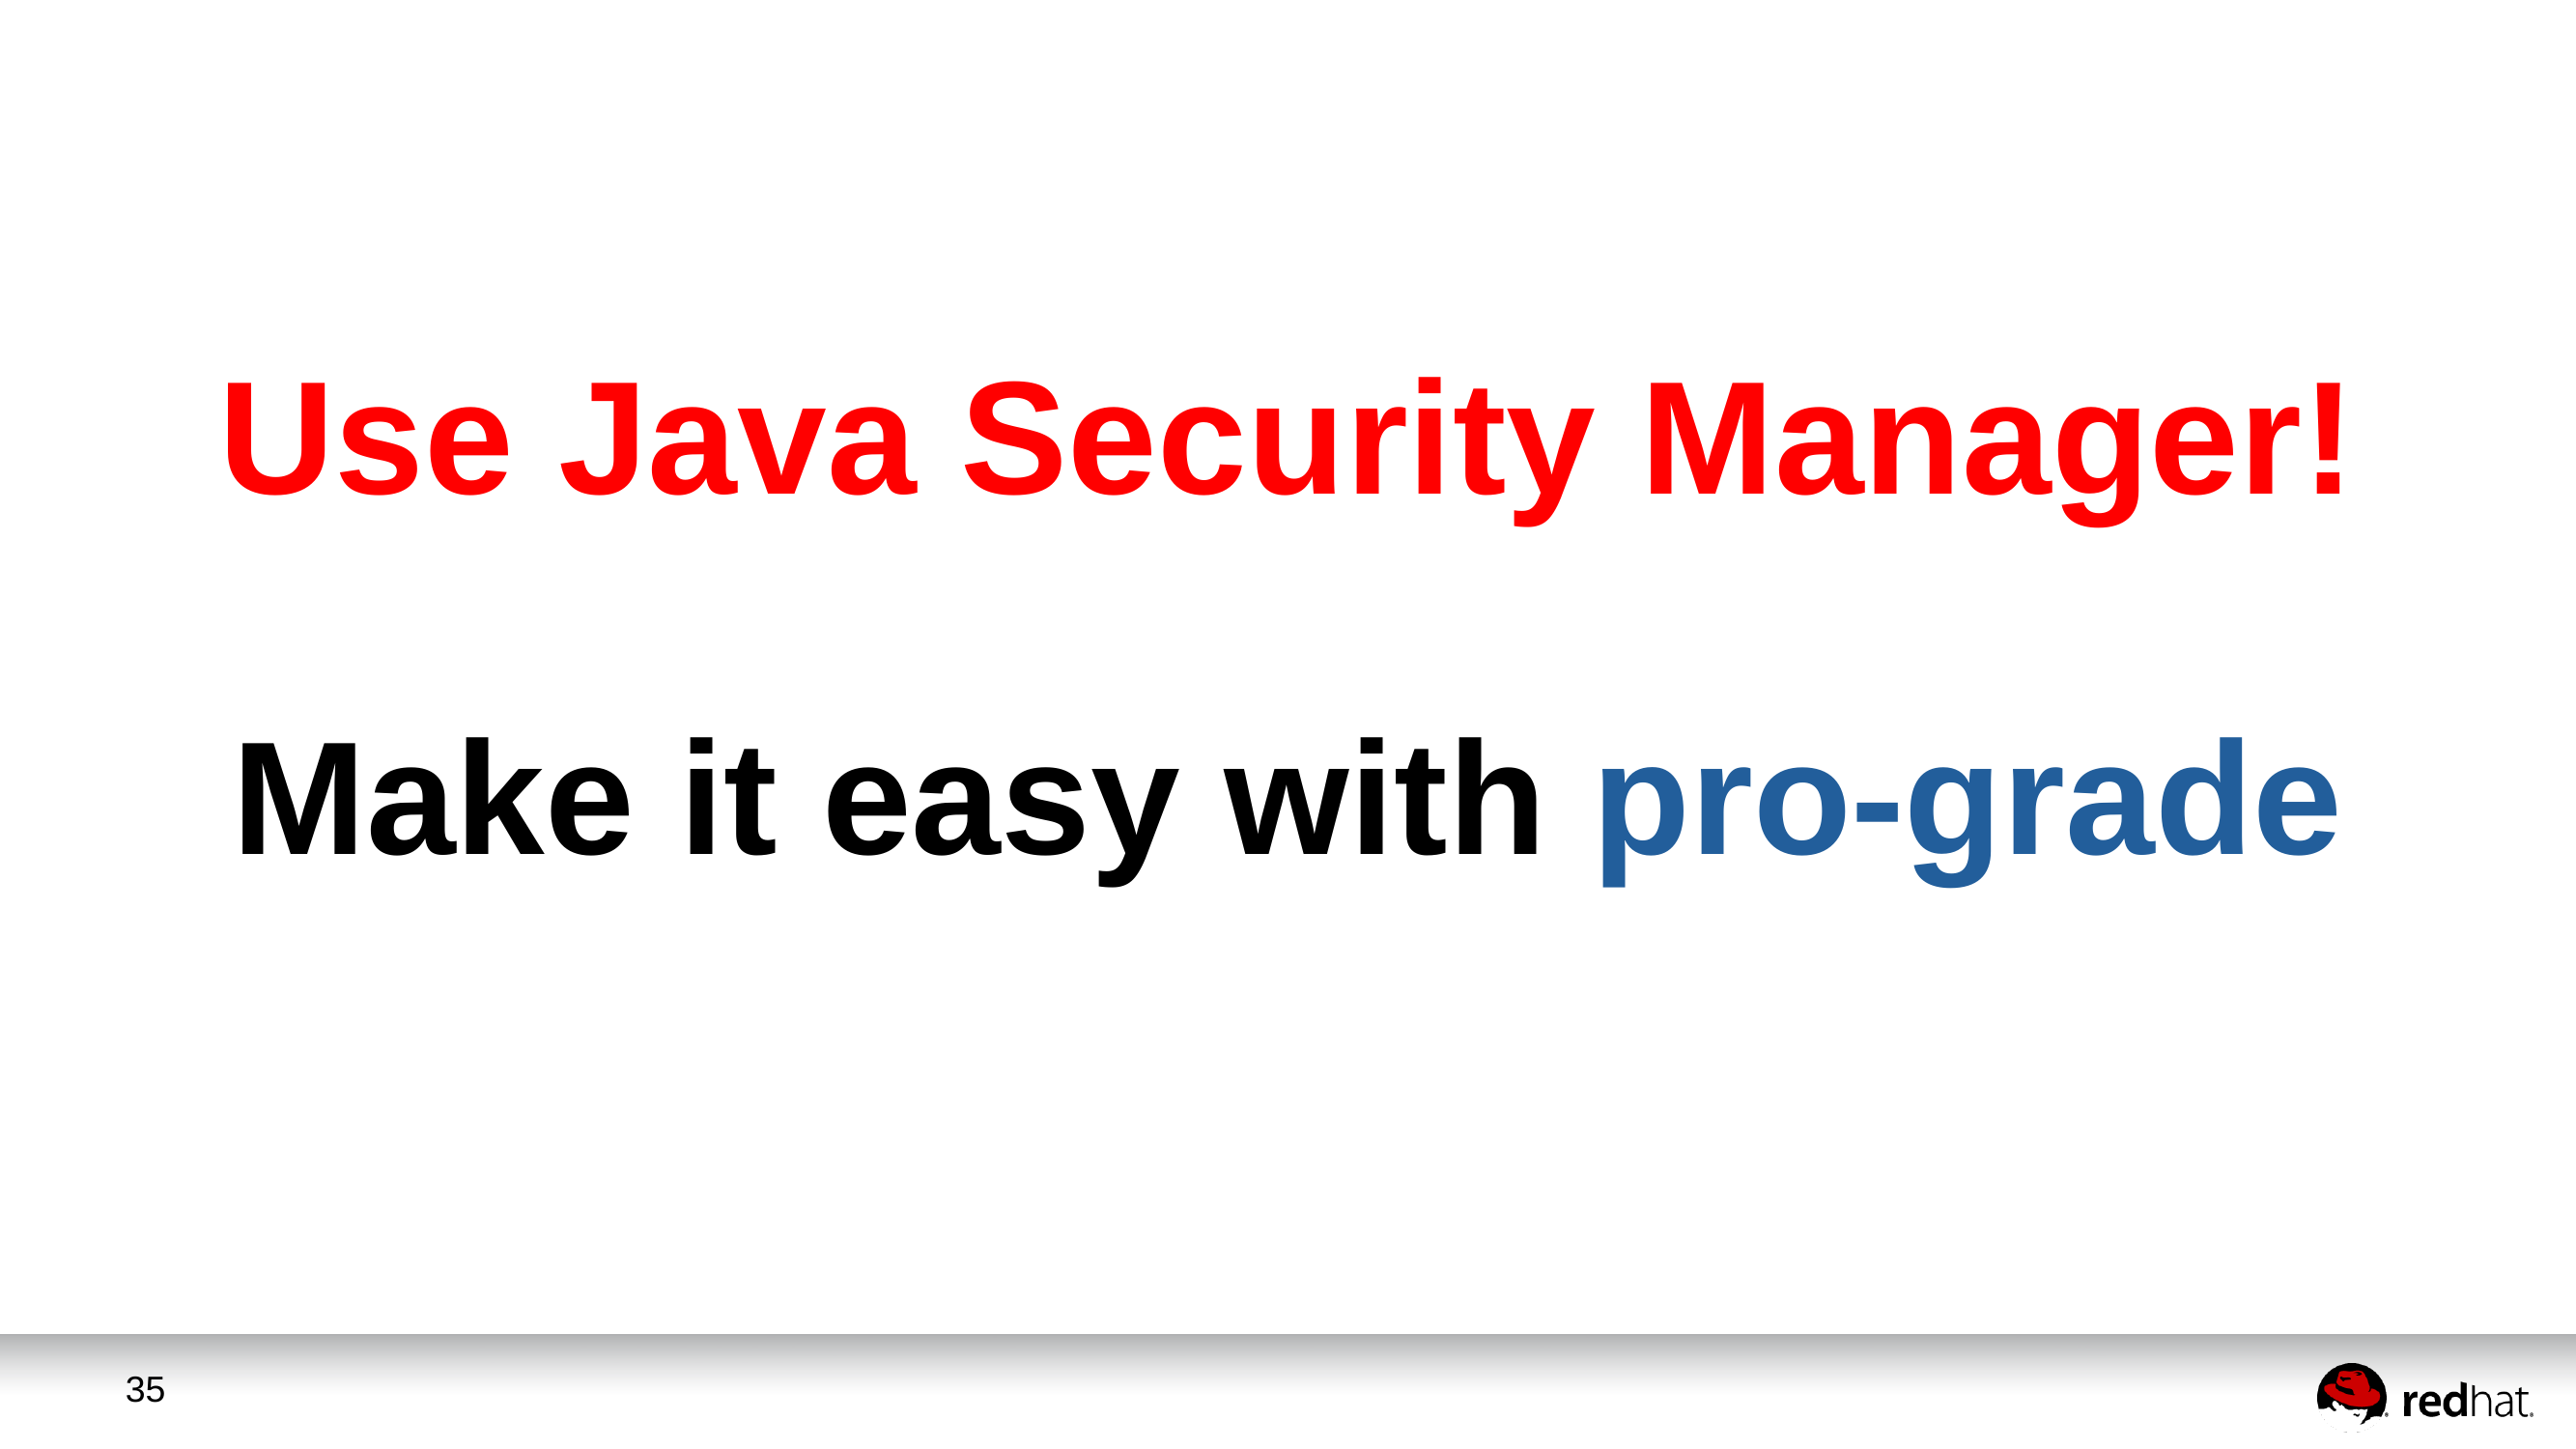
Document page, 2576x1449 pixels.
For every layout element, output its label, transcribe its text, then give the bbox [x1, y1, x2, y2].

subtitle Use Java Security Manager! Make it easy with pro-grade [128, 57, 2448, 1179]
picture [0, 1334, 2576, 1445]
